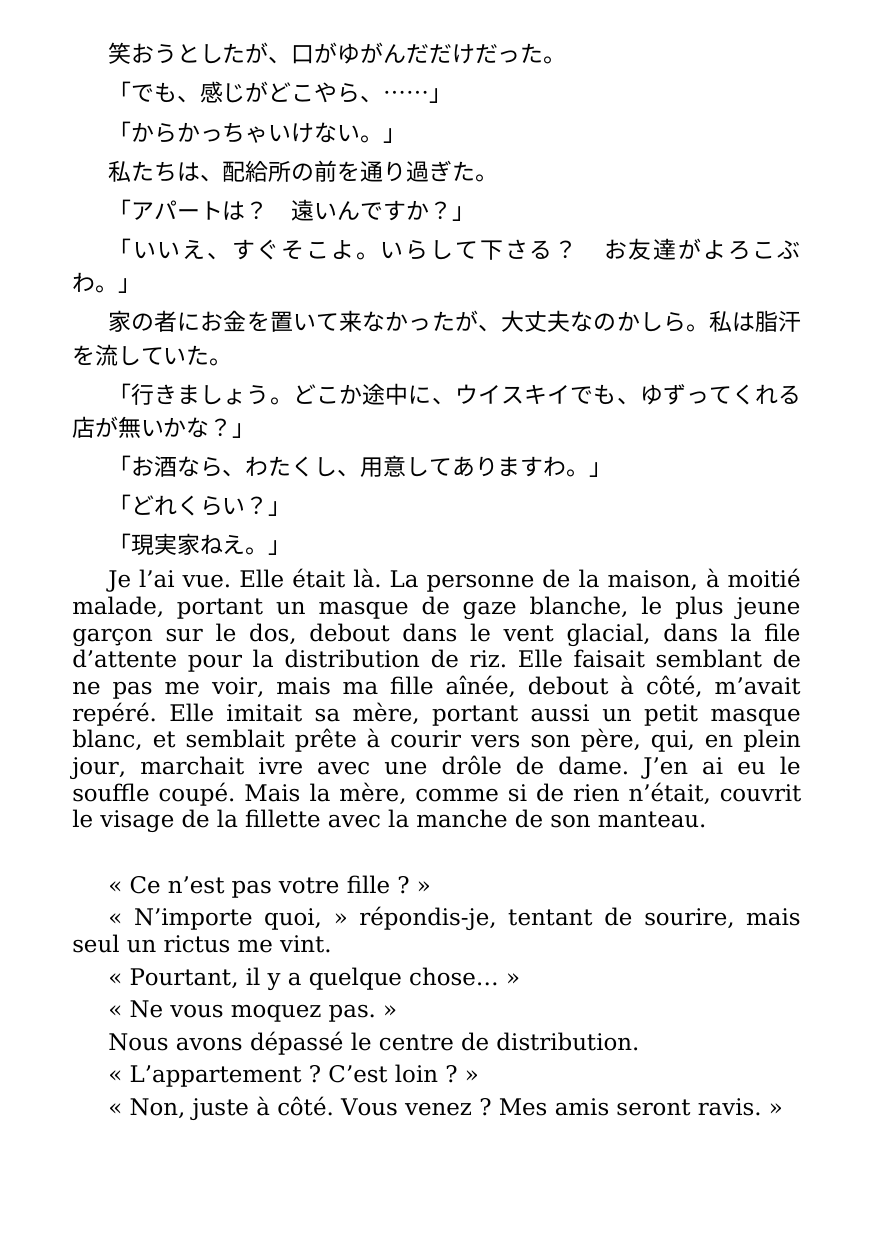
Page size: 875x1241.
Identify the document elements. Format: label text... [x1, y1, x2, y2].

text « N’importe quoi, » répondis-je, tentant de sourire, mais seul un rictus me vint. [72, 904, 802, 958]
text 「でも、感じがどこやら、……」 [72, 75, 802, 108]
text 「お酒なら、わたくし、用意してありますわ。」 [72, 449, 802, 482]
text 「行きましょう。どこか途中に、ウイスキイでも、ゆずってくれる店が無いかな？」 [72, 377, 802, 443]
text 「からかっちゃいけない。」 [72, 114, 802, 148]
text 「現実家ねえ。」 [72, 527, 802, 561]
text « Ne vous moquez pas. » [72, 996, 802, 1023]
text 私たちは、配給所の前を通り過ぎた。 [72, 153, 802, 187]
text 「どれくらい？」 [72, 488, 802, 521]
text « Non, juste à côté. Vous venez ? Mes amis seront ravis. » [72, 1094, 802, 1121]
text 家の者にお金を置いて来なかったが、大丈夫なのかしら。私は脂汗を流していた。 [72, 304, 802, 371]
text 「いいえ、すぐそこよ。いらして下さる？ お友達がよろこぶわ。」 [72, 232, 802, 298]
text 笑おうとしたが、口がゆがんだだけだった。 [72, 36, 802, 69]
text « Ce n’est pas votre fille ? » [72, 872, 802, 898]
text Je l’ai vue. Elle était là. La personne de la maison, à moitié malade, portant un masque de gaze blanche, le plus jeune garçon sur le dos, debout dans le vent glacial, dans la file d’attente pour la distribution de riz. Elle faisait semblant de ne pas me voir, mais ma fille aînée, debout à côté, m’avait repéré. Elle imitait sa mère, portant aussi un petit masque blanc, et semblait prête à courir vers son père, qui, en plein jour, marchait ivre avec une drôle de dame. J’en ai eu le souffle coupé. Mais la mère, comme si de rien n’était, couvrit le visage de la fillette avec la manche de son manteau. [72, 567, 802, 833]
text Nous avons dépassé le centre de distribution. [72, 1029, 802, 1056]
text « Pourtant, il y a quelque chose… » [72, 964, 802, 990]
text « L’appartement ? C’est loin ? » [72, 1061, 802, 1088]
text 「アパートは？ 遠いんですか？」 [72, 193, 802, 226]
